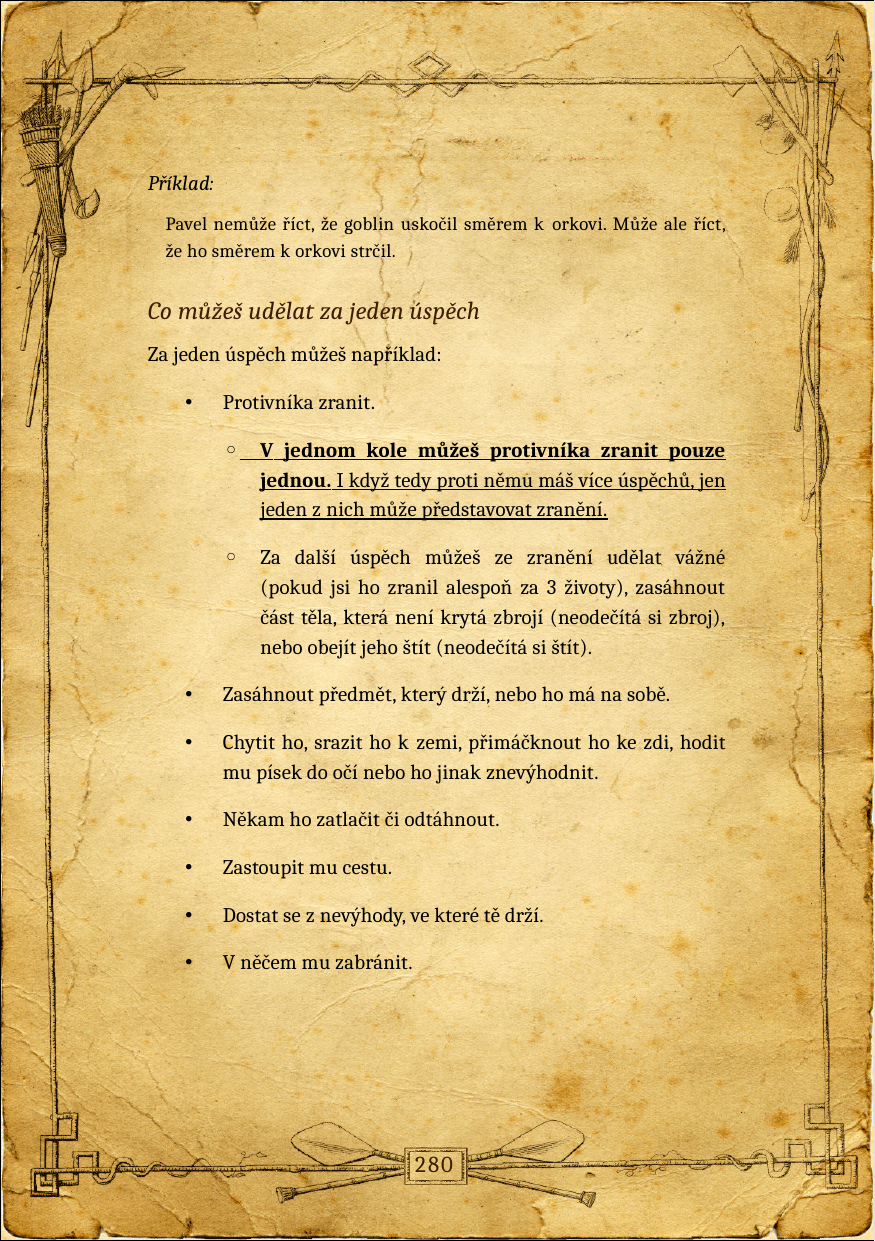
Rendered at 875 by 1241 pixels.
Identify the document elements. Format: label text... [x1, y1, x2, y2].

list Chytit ho, srazit ho k⁠ zemi, přimáčknout ho ke zdi, hodit mu písek do očí nebo ho jinak znevýhodnit. [185, 731, 726, 784]
list V⁠ něčem mu zabránit. [185, 951, 726, 975]
list Za další úspěch můžeš ze zranění udělat vážné (pokud jsi ho zranil alespoň za 3 životy), zasáhnout část těla, která není krytá zbrojí (neodečítá si zbroj), nebo obejít jeho štít (neodečítá si štít). [223, 546, 726, 659]
list Protivníka zranit. [185, 391, 726, 415]
list Dostat se z⁠ nevýhody, ve které tě drží. [185, 903, 726, 927]
list Zasáhnout předmět, který drží, nebo ho má na sobě. [185, 683, 726, 707]
list V⁠ jednom kole můžeš protivníka zranit pouze jednou. I⁠ když tedy proti němu máš více úspěchů, jen jeden z⁠ nich může představovat zranění. [223, 438, 726, 522]
text Pavel nemůže říct, že goblin uskočil směrem k⁠ orkovi. Může ale říct, že ho směrem k⁠ orkovi strčil. [165, 213, 726, 262]
picture [1, 1, 874, 1240]
subtitle Co můžeš udělat za jeden úspěch [148, 297, 726, 325]
list Zastoupit mu cestu. [185, 856, 726, 880]
text Příklad: [148, 172, 726, 196]
list Někam ho zatlačit či odtáhnout. [185, 808, 726, 832]
text Za jeden úspěch můžeš například: [148, 343, 726, 367]
